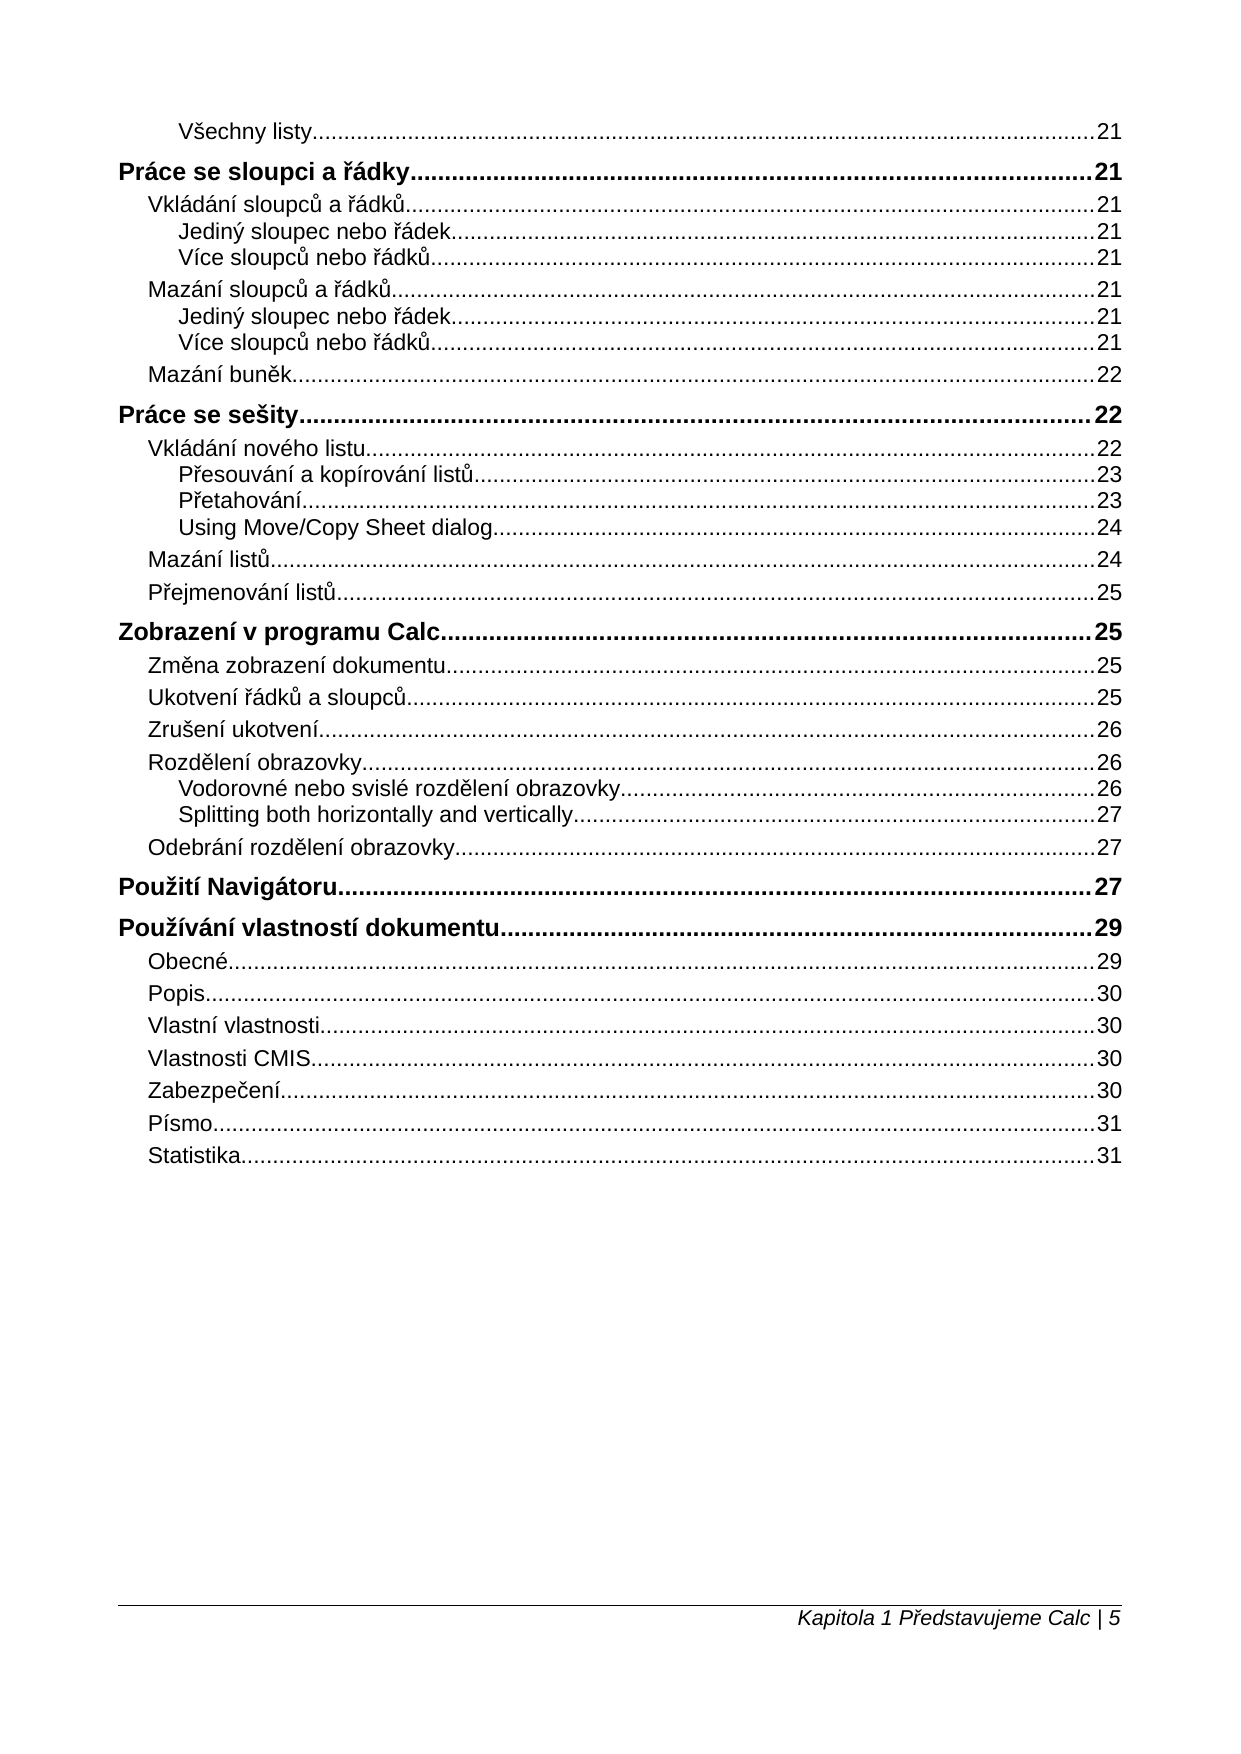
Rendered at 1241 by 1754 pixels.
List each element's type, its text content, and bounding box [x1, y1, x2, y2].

text Vodorovné nebo svislé rozdělení obrazovky 26 [178, 775, 1122, 801]
text Zobrazení v programu Calc 25 [118, 617, 1122, 646]
text Using Move/Copy Sheet dialog 24 [178, 514, 1122, 540]
text Vkládání nového listu 22 [148, 434, 1122, 461]
text Mazání buněk 22 [148, 361, 1122, 388]
text Obecné 29 [148, 948, 1122, 974]
text Použití Navigátoru 27 [118, 872, 1122, 901]
text Přesouvání a kopírování listů 23 [178, 461, 1122, 487]
text Mazání sloupců a řádků 21 [148, 276, 1122, 303]
text Odebrání rozdělení obrazovky 27 [148, 834, 1122, 860]
text Vlastnosti CMIS 30 [148, 1045, 1122, 1071]
text Písmo 31 [148, 1110, 1122, 1136]
text Vlastní vlastnosti 30 [148, 1012, 1122, 1039]
text Jediný sloupec nebo řádek 21 [178, 218, 1122, 244]
text Ukotvení řádků a sloupců 25 [148, 684, 1122, 710]
text Popis 30 [148, 980, 1122, 1006]
text Práce se sloupci a řádky 21 [118, 156, 1122, 185]
text Více sloupců nebo řádků 21 [178, 244, 1122, 270]
text Splitting both horizontally and vertically 27 [178, 801, 1122, 828]
text Statistika 31 [148, 1142, 1122, 1168]
text Všechny listy 21 [178, 118, 1122, 144]
text Vkládání sloupců a řádků 21 [148, 191, 1122, 218]
text Přetahování 23 [178, 487, 1122, 514]
text Zabezpečení 30 [148, 1077, 1122, 1104]
text Změna zobrazení dokumentu 25 [148, 652, 1122, 678]
text Přejmenování listů 25 [148, 578, 1122, 605]
text Více sloupců nebo řádků 21 [178, 329, 1122, 355]
text Zrušení ukotvení 26 [148, 716, 1122, 743]
text Používání vlastností dokumentu 29 [118, 913, 1122, 942]
text Práce se sešity 22 [118, 400, 1122, 428]
text Jediný sloupec nebo řádek 21 [178, 303, 1122, 329]
text Rozdělení obrazovky 26 [148, 749, 1122, 775]
text Mazání listů 24 [148, 546, 1122, 572]
